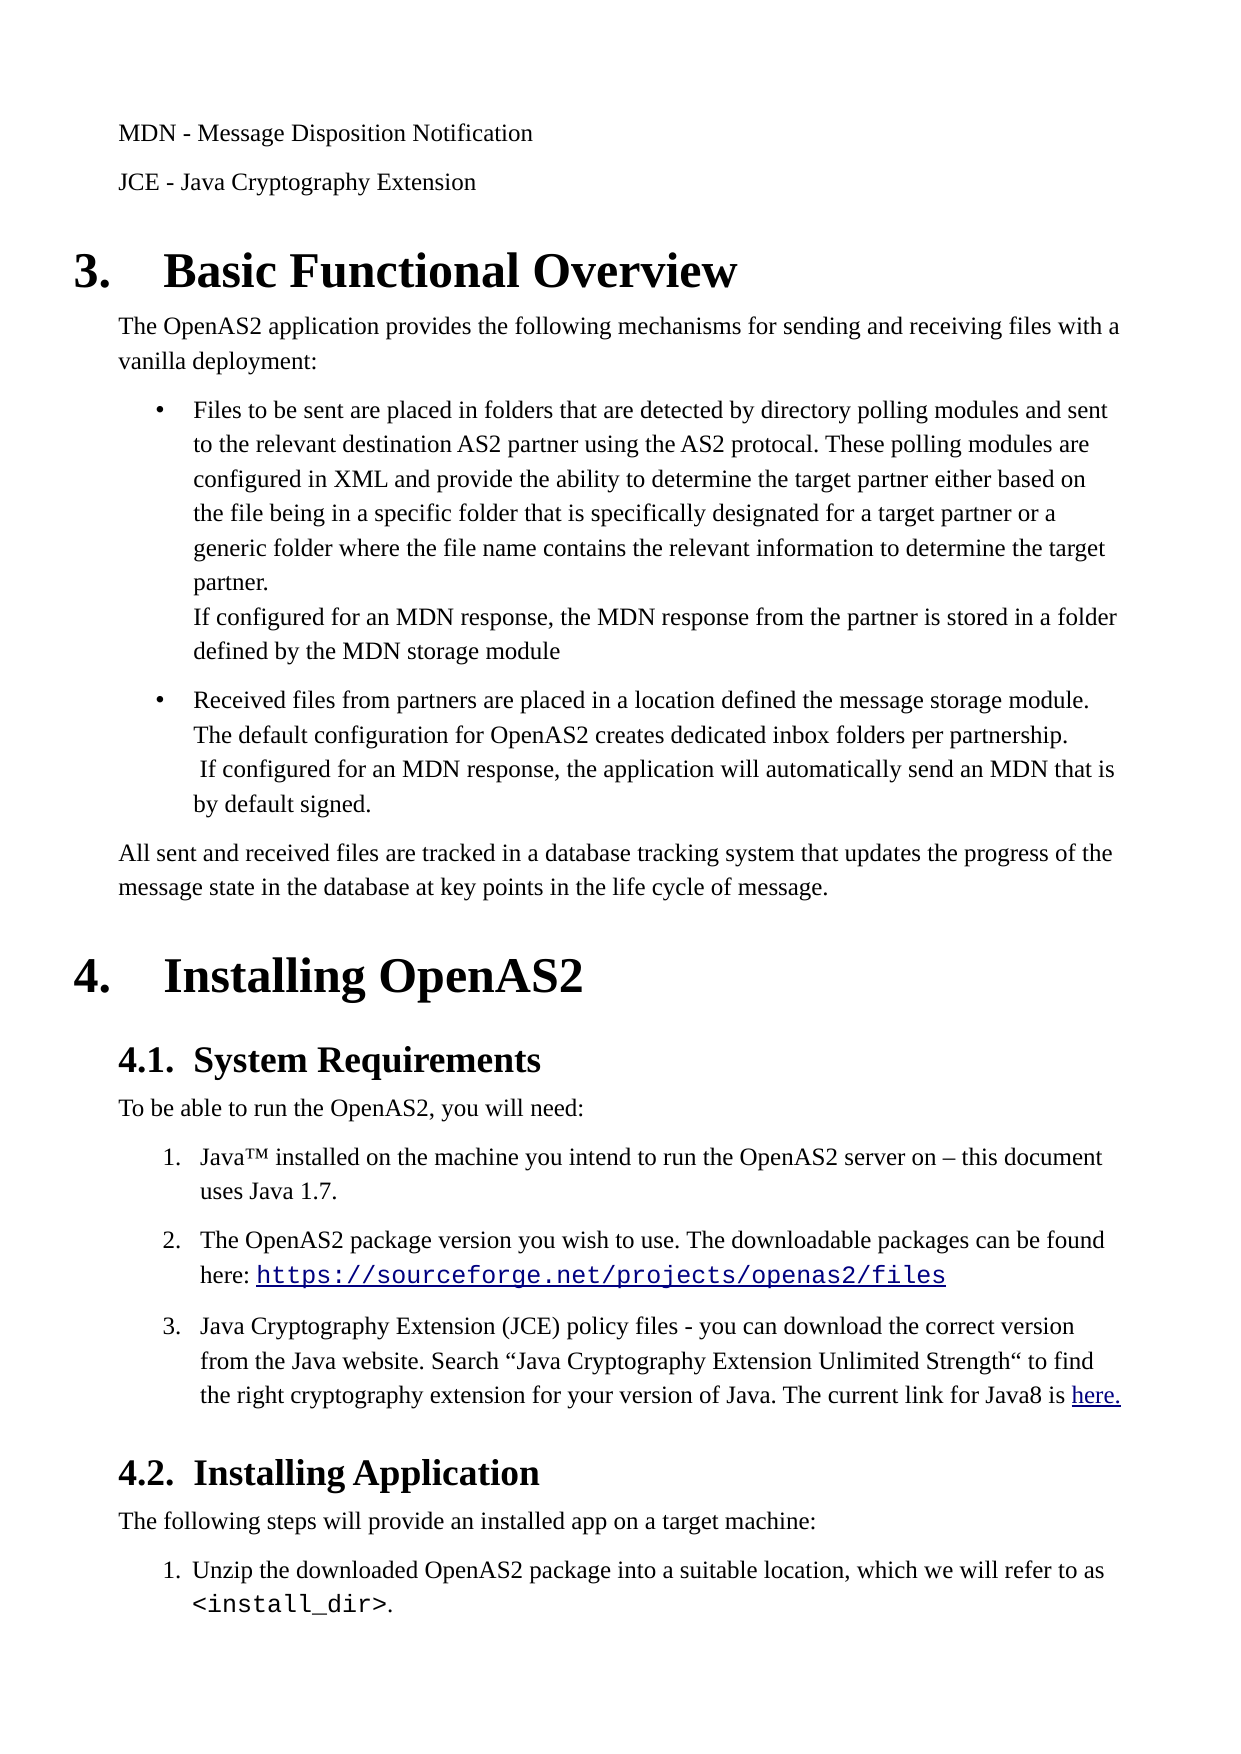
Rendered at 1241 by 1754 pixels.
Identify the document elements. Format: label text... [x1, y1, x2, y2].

subtitle Installing Application [118, 1450, 1122, 1493]
text All sent and received files are tracked in a database tracking system that updates the progress of the message state in the database at key points in the life cycle of message. [118, 838, 1122, 901]
text The following steps will provide an installed app on a target machine: [118, 1506, 1122, 1534]
text JCE - Java Cryptography Extension [118, 167, 1122, 196]
text To be able to run the OpenAS2, you will need: [118, 1093, 1122, 1121]
list Files to be sent are placed in folders that are detected by directory polling modules and sent to the relevant destination AS2 partner using the AS2 protocal. These polling modules are configured in XML and provide the ability to determine the target partner either based on the file being in a specific folder that is specifically designated for a target partner or a generic folder where the file name contains the relevant information to determine the target partner. If configured for an MDN response, the MDN response from the partner is stored in a folder defined by the MDN storage module [156, 395, 1122, 665]
subtitle System Requirements [118, 1037, 1122, 1080]
subtitle Basic Functional Overview [73, 241, 1122, 299]
text The OpenAS2 application provides the following mechanisms for sending and receiving files with a vanilla deployment: [118, 311, 1122, 374]
text MDN - Message Disposition Notification [118, 118, 1122, 147]
list The OpenAS2 package version you wish to use. The downloadable packages can be found here: https://sourceforge.net/projects/openas2/files [162, 1225, 1122, 1291]
list Received files from partners are placed in a location defined the message storage module. The default configuration for OpenAS2 creates dedicated inbox folders per partnership. If configured for an MDN response, the application will automatically send an MDN that is by default signed. [156, 685, 1122, 817]
list Unzip the downloaded OpenAS2 package into a suitable location, which we will refer to as <install_dir>. [162, 1555, 1122, 1620]
list Java Cryptography Extension (JCE) policy files - you can download the correct version from the Java website. Search “Java Cryptography Extension Unlimited Strength“ to find the right cryptography extension for your version of Java. The current link for Java8 is here. [162, 1311, 1122, 1409]
subtitle Installing OpenAS2 [73, 946, 1122, 1004]
list Java™ installed on the machine you intend to run the OpenAS2 server on – this document uses Java 1.7. [162, 1142, 1122, 1205]
